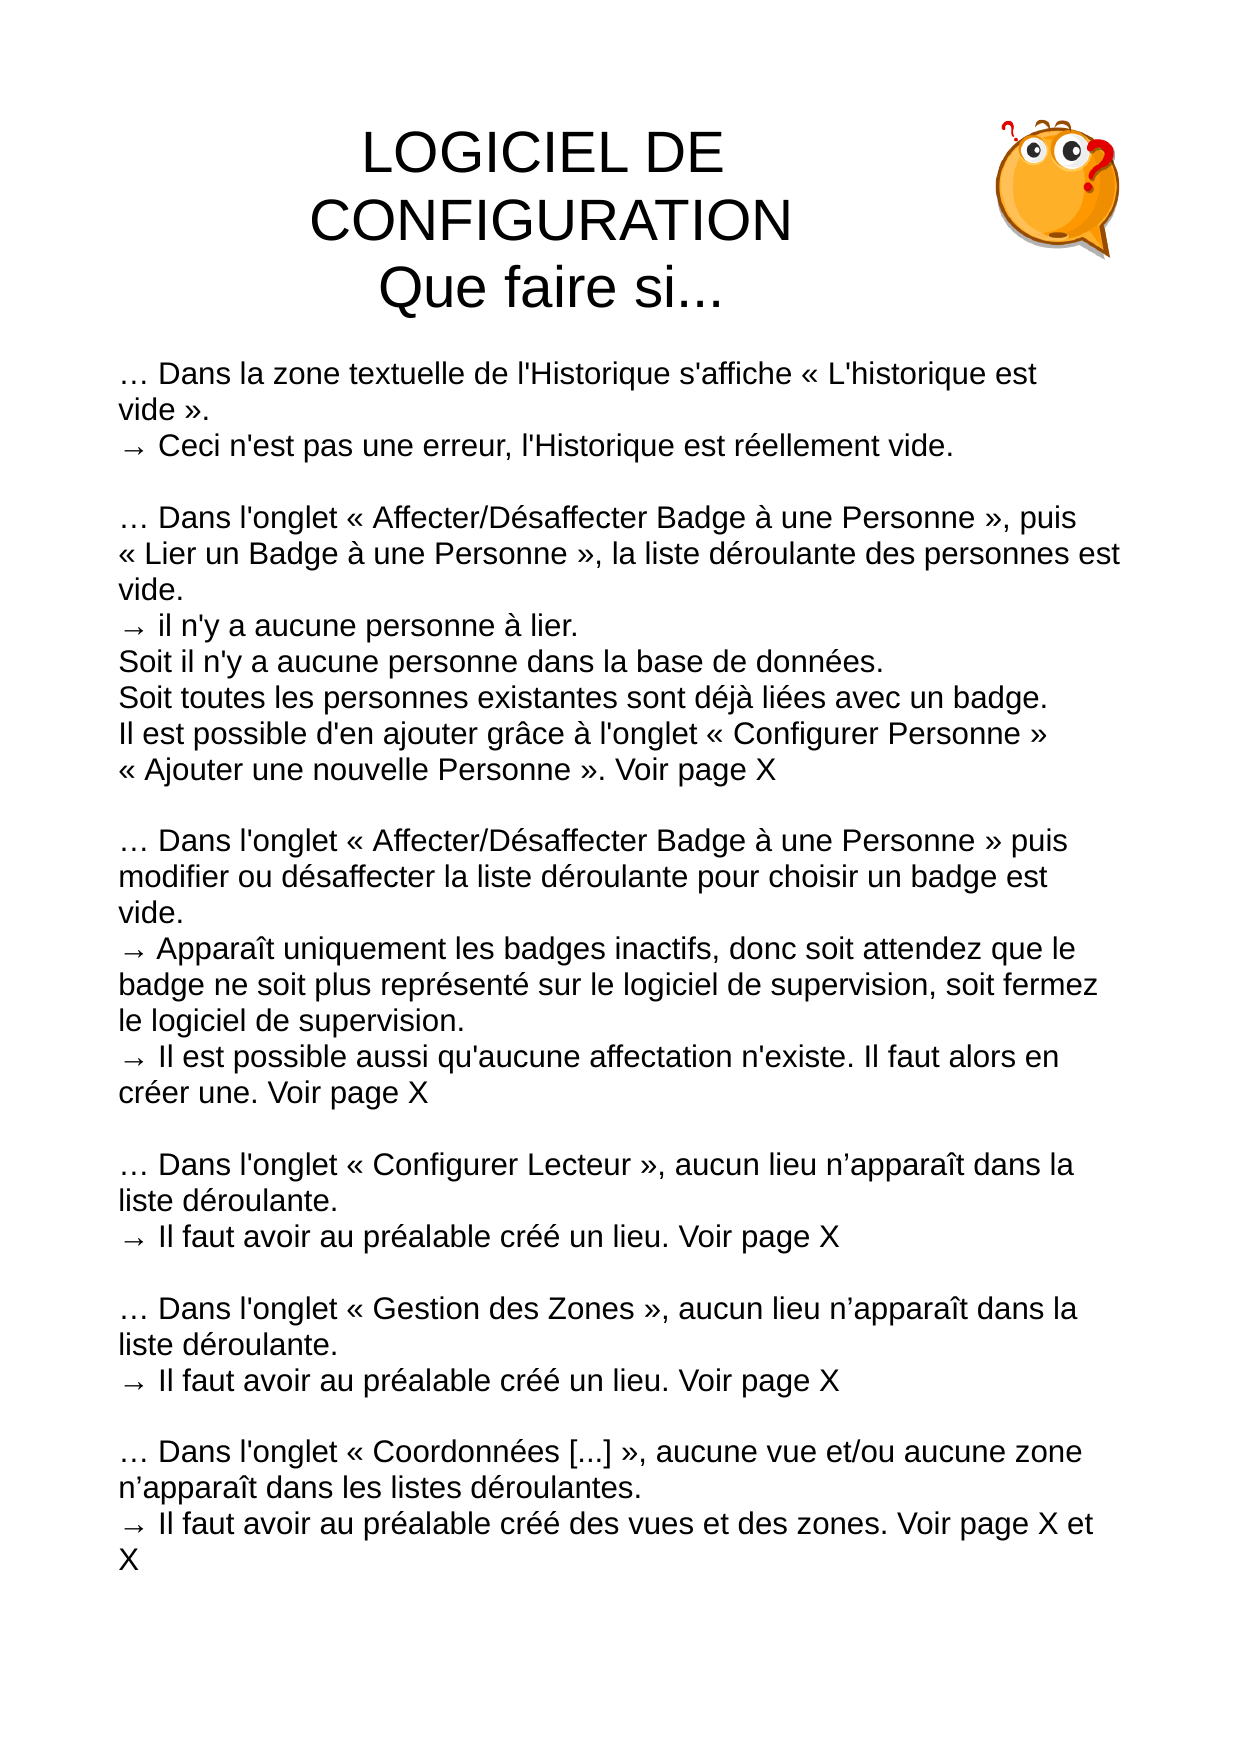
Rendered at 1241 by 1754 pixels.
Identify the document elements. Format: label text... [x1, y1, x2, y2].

text … Dans l'onglet « Coordonnées [...] », aucune vue et/ou aucune zone n’apparaît dans les listes déroulantes. [118, 1433, 1122, 1505]
text CONFIGURATION [118, 185, 984, 252]
text → Il faut avoir au préalable créé des vues et des zones. Voir page X et X [118, 1505, 1122, 1577]
text … Dans l'onglet « Gestion des Zones », aucun lieu n’apparaît dans la liste déroulante. [118, 1290, 1122, 1362]
text … Dans la zone textuelle de l'Historique s'affiche « L'historique est vide ». [118, 355, 1122, 427]
text → Il faut avoir au préalable créé un lieu. Voir page X [118, 1362, 1122, 1397]
text … Dans l'onglet « Configurer Lecteur », aucun lieu n’apparaît dans la liste déroulante. [118, 1146, 1122, 1218]
text → Il est possible aussi qu'aucune affectation n'existe. Il faut alors en créer une. Voir page X [118, 1038, 1122, 1110]
text Soit il n'y a aucune personne dans la base de données. [118, 643, 1122, 679]
text Soit toutes les personnes existantes sont déjà liées avec un badge. [118, 679, 1122, 715]
text … Dans l'onglet « Affecter/Désaffecter Badge à une Personne » puis modifier ou désaffecter la liste déroulante pour choisir un badge est vide. [118, 822, 1122, 930]
picture [984, 118, 1123, 260]
text → Il faut avoir au préalable créé un lieu. Voir page X [118, 1218, 1122, 1254]
text … Dans l'onglet « Affecter/Désaffecter Badge à une Personne », puis « Lier un Badge à une Personne », la liste déroulante des personnes est vide. [118, 499, 1122, 607]
text → il n'y a aucune personne à lier. [118, 607, 1122, 643]
text Il est possible d'en ajouter grâce à l'onglet « Configurer Personne » « Ajouter une nouvelle Personne ». Voir page X [118, 715, 1122, 787]
text LOGICIEL DE [118, 118, 984, 185]
text → Apparaît uniquement les badges inactifs, donc soit attendez que le badge ne soit plus représenté sur le logiciel de supervision, soit fermez le logiciel de supervision. [118, 930, 1122, 1038]
text Que faire si... [118, 252, 1122, 319]
text → Ceci n'est pas une erreur, l'Historique est réellement vide. [118, 427, 1122, 463]
